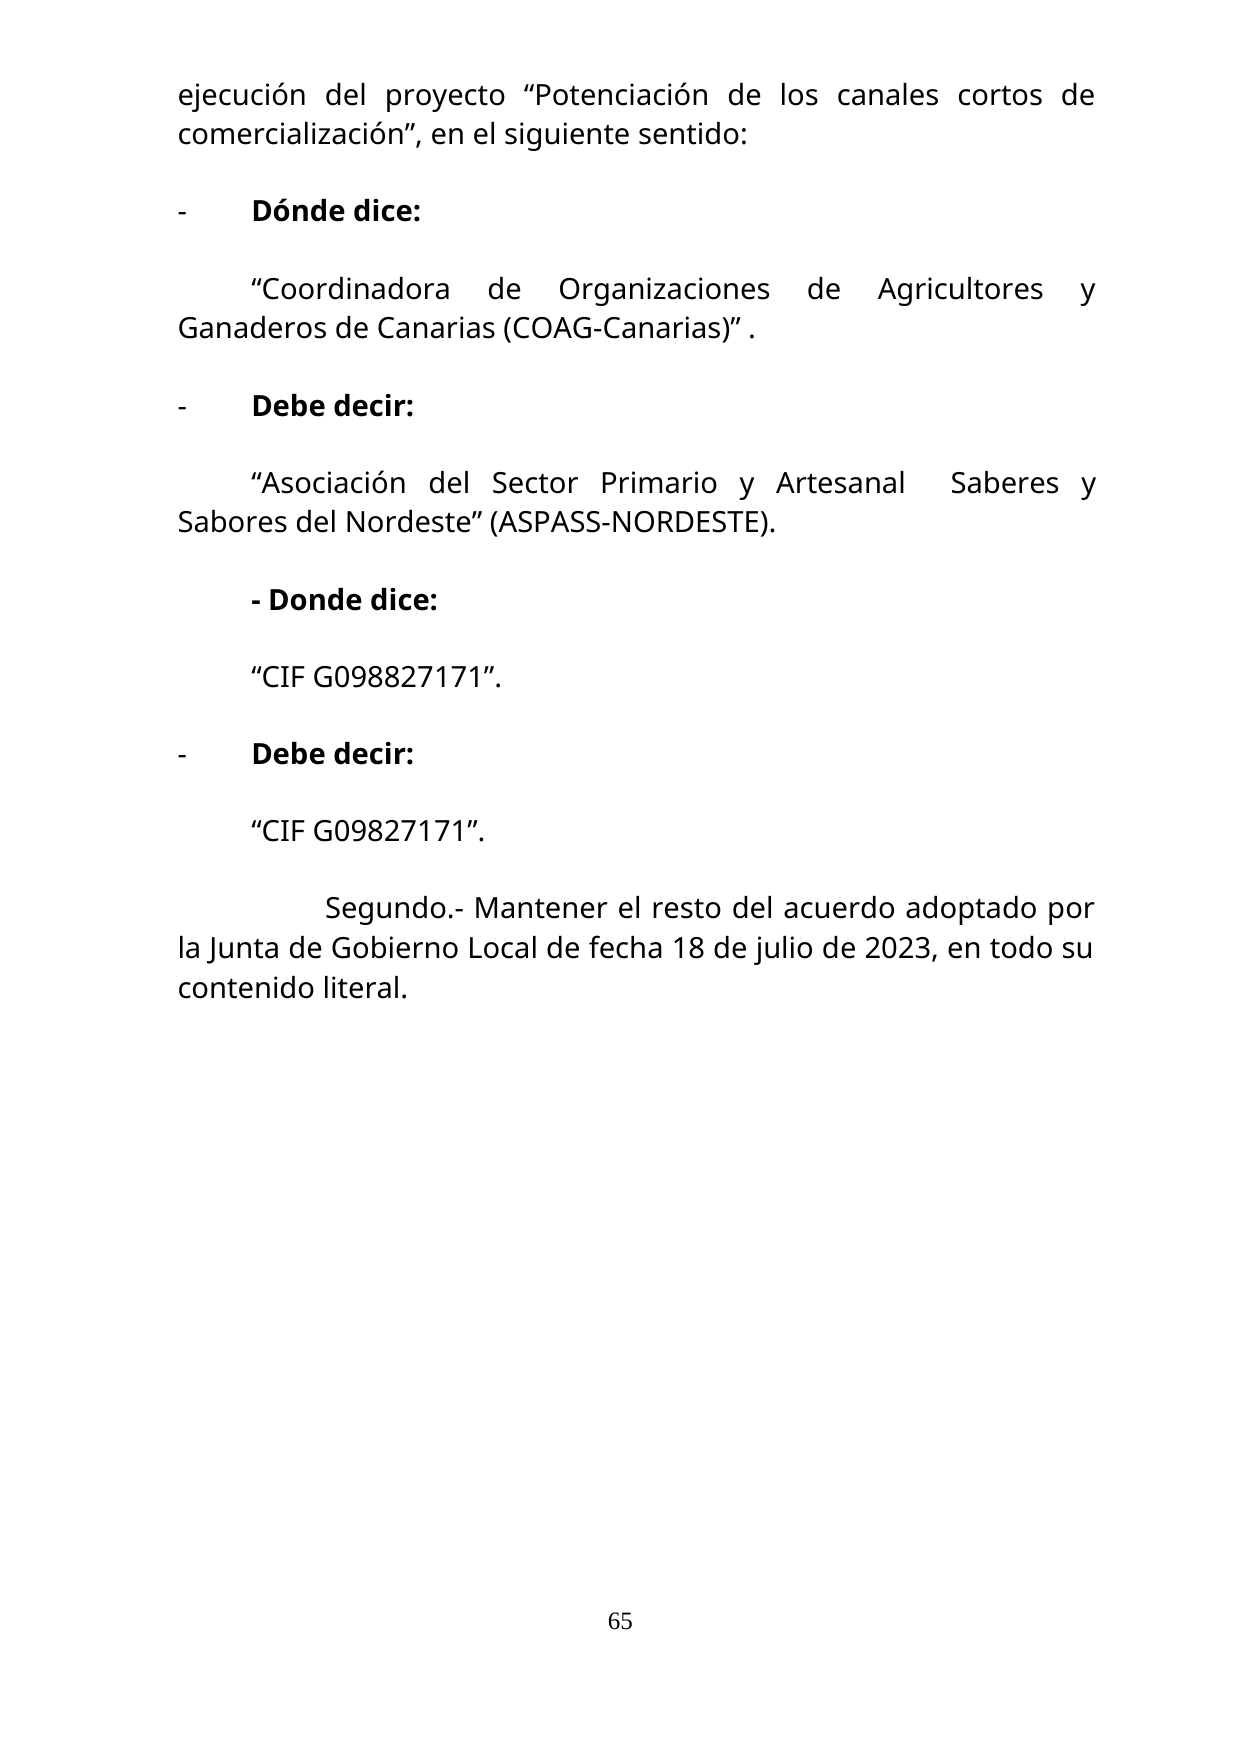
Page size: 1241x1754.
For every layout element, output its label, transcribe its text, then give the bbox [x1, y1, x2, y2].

text “Asociación del Sector Primario y Artesanal Saberes y Sabores del Nordeste” (ASPASS-NORDESTE). [177, 462, 1096, 541]
text Segundo.- Mantener el resto del acuerdo adoptado por la Junta de Gobierno Local de fecha 18 de julio de 2023, en todo su contenido literal. [177, 888, 1096, 1007]
list Debe decir: [177, 733, 1096, 773]
text “CIF G09827171”. [177, 810, 1096, 850]
text ejecución del proyecto “Potenciación de los canales cortos de comercialización”, en el siguiente sentido: [177, 74, 1096, 153]
list Dónde dice: [177, 191, 1096, 230]
text “CIF G098827171”. [177, 656, 1096, 696]
text “Coordinadora de Organizaciones de Agricultores y Ganaderos de Canarias (COAG-Canarias)” . [177, 268, 1096, 347]
list Debe decir: [177, 385, 1096, 424]
text - Donde dice: [177, 579, 1096, 618]
